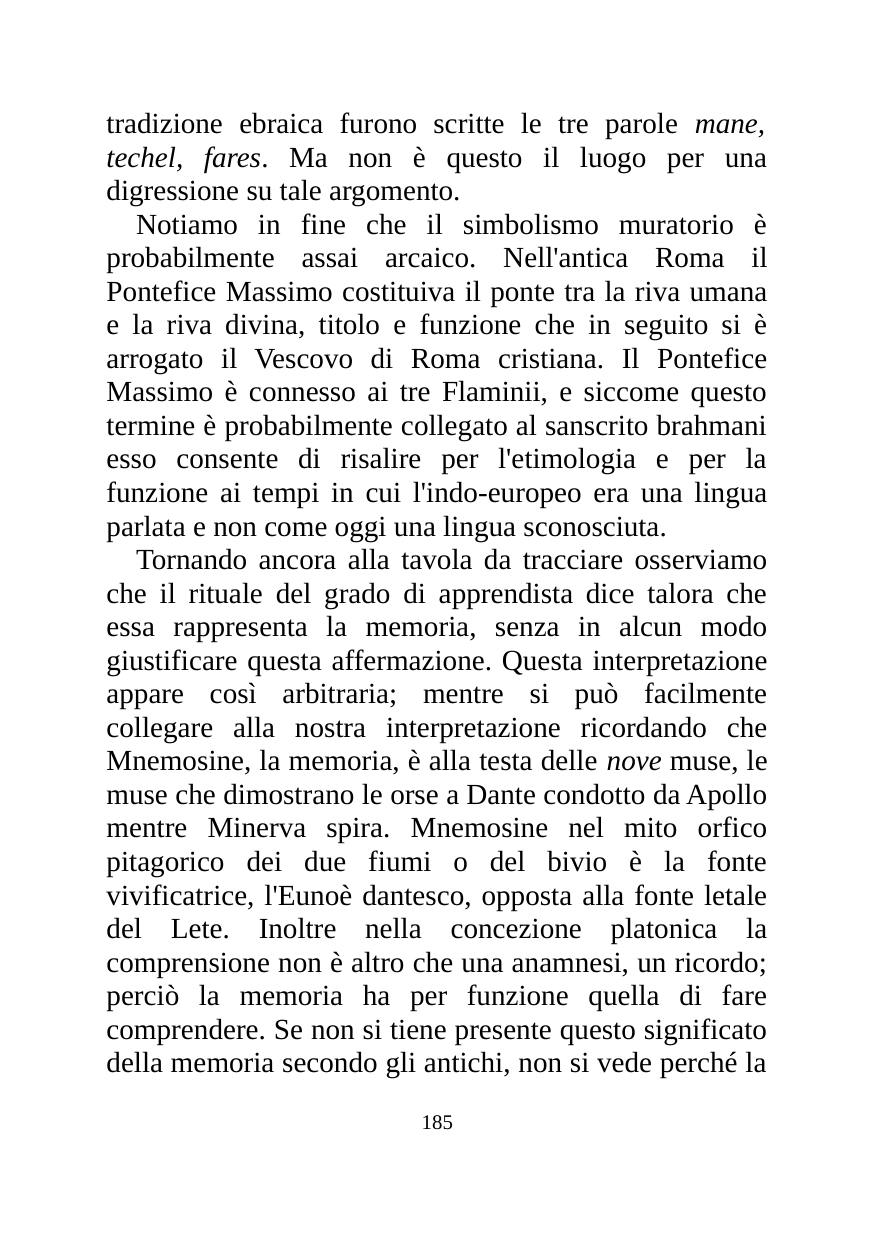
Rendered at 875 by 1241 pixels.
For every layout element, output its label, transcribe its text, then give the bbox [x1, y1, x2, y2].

text Notiamo in fine che il simbolismo muratorio è probabilmente assai arcaico. Nell'antica Roma il Pontefice Massimo costituiva il ponte tra la riva umana e la riva divina, titolo e funzione che in seguito si è arrogato il Vescovo di Roma cristiana. Il Pontefice Massimo è connesso ai tre Flaminii, e siccome questo termine è probabilmente collegato al sanscrito brahmani esso consente di risalire per l'etimologia e per la funzione ai tempi in cui l'indo-europeo era una lingua parlata e non come oggi una lingua sconosciuta. [106, 207, 768, 542]
text tradizione ebraica furono scritte le tre parole mane, techel, fares. Ma non è questo il luogo per una digressione su tale argomento. [106, 106, 768, 207]
text Tornando ancora alla tavola da tracciare osserviamo che il rituale del grado di apprendista dice talora che essa rappresenta la memoria, senza in alcun modo giustificare questa affermazione. Questa interpretazione appare così arbitraria; mentre si può facilmente collegare alla nostra interpretazione ricordando che Mnemosine, la memoria, è alla testa delle nove muse, le muse che dimostrano le orse a Dante condotto da Apollo mentre Minerva spira. Mnemosine nel mito orfico pitagorico dei due fiumi o del bivio è la fonte vivificatrice, l'Eunoè dantesco, opposta alla fonte letale del Lete. Inoltre nella concezione platonica la comprensione non è altro che una anamnesi, un ricordo; perciò la memoria ha per funzione quella di fare comprendere. Se non si tiene presente questo significato della memoria secondo gli antichi, non si vede perché la [106, 542, 768, 1079]
